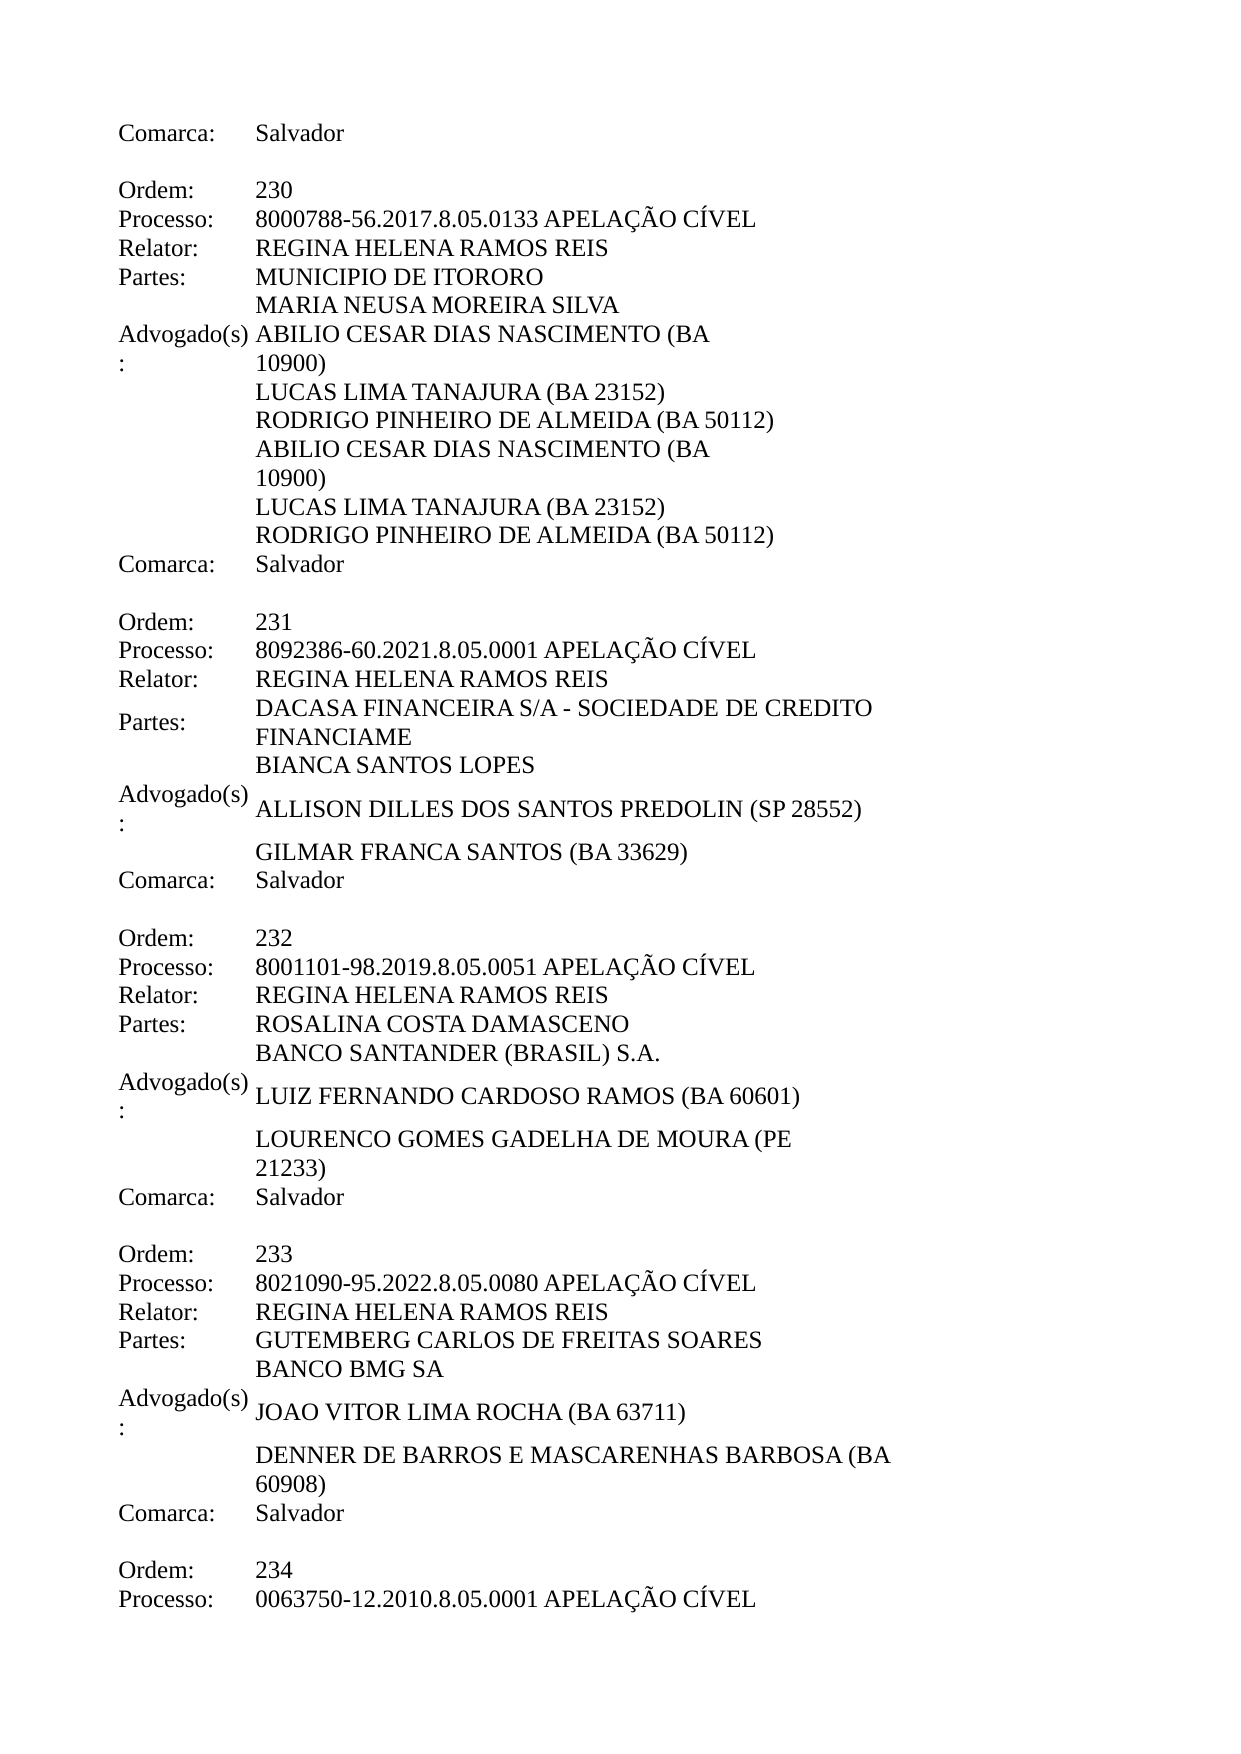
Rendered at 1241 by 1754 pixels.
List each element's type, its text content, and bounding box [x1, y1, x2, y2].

table_cell Advogado(s): [118, 779, 255, 837]
table_cell REGINA HELENA RAMOS REIS [255, 1297, 964, 1326]
table_cell Processo: [118, 1268, 255, 1297]
table_cell Partes: [118, 262, 255, 291]
table_cell Processo: [118, 636, 255, 664]
table_cell BANCO BMG SA [255, 1354, 964, 1383]
table_cell 8001101-98.2019.8.05.0051 APELAÇÃO CÍVEL [255, 952, 867, 981]
table_cell REGINA HELENA RAMOS REIS [255, 664, 1032, 693]
table_cell ABILIO CESAR DIAS NASCIMENTO (BA 10900) [255, 434, 786, 492]
table_cell DACASA FINANCEIRA S/A - SOCIEDADE DE CREDITO FINANCIAME [255, 693, 1032, 751]
table_header 232 [255, 923, 867, 952]
table_cell Partes: [118, 1326, 255, 1354]
table_cell BANCO SANTANDER (BRASIL) S.A. [255, 1038, 867, 1067]
table_header 234 [255, 1556, 758, 1584]
table_cell 8000788-56.2017.8.05.0133 APELAÇÃO CÍVEL [255, 204, 786, 233]
table_cell LUCAS LIMA TANAJURA (BA 23152) [255, 492, 786, 521]
table_cell Comarca: [118, 1182, 255, 1211]
table_header Ordem: [118, 923, 255, 952]
table_cell LOURENCO GOMES GADELHA DE MOURA (PE 21233) [255, 1124, 867, 1182]
table_cell GUTEMBERG CARLOS DE FREITAS SOARES [255, 1326, 964, 1354]
table_cell LUIZ FERNANDO CARDOSO RAMOS (BA 60601) [255, 1067, 867, 1124]
table_cell Relator: [118, 1297, 255, 1326]
table_cell BIANCA SANTOS LOPES [255, 751, 1032, 779]
table_cell GILMAR FRANCA SANTOS (BA 33629) [255, 837, 1032, 866]
table_cell [118, 434, 255, 492]
table_cell MUNICIPIO DE ITORORO [255, 262, 786, 291]
table_cell Relator: [118, 981, 255, 1009]
table_cell Processo: [118, 952, 255, 981]
table_cell [118, 377, 255, 406]
table_cell DENNER DE BARROS E MASCARENHAS BARBOSA (BA 60908) [255, 1441, 964, 1498]
table_cell ROSALINA COSTA DAMASCENO [255, 1009, 867, 1038]
table_cell MARIA NEUSA MOREIRA SILVA [255, 291, 786, 319]
table_cell REGINA HELENA RAMOS REIS [255, 981, 867, 1009]
table_cell JOAO VITOR LIMA ROCHA (BA 63711) [255, 1383, 964, 1441]
table_cell Partes: [118, 1009, 255, 1038]
table_cell [118, 521, 255, 549]
table_cell Advogado(s): [118, 319, 255, 377]
table_cell Salvador [255, 866, 1032, 894]
table_cell 0063750-12.2010.8.05.0001 APELAÇÃO CÍVEL [255, 1584, 758, 1613]
table_cell Relator: [118, 233, 255, 262]
table_cell Advogado(s): [118, 1067, 255, 1124]
table_cell [118, 406, 255, 434]
table_cell Salvador [255, 1498, 964, 1527]
table_cell [118, 837, 255, 866]
table_header Ordem: [118, 1556, 255, 1584]
table_cell Comarca: [118, 1498, 255, 1527]
table_cell Relator: [118, 664, 255, 693]
table_cell 8021090-95.2022.8.05.0080 APELAÇÃO CÍVEL [255, 1268, 964, 1297]
table_cell [118, 751, 255, 779]
table_cell Partes: [118, 693, 255, 751]
table_cell ABILIO CESAR DIAS NASCIMENTO (BA 10900) [255, 319, 786, 377]
table_cell [118, 1124, 255, 1182]
table_header Ordem: [118, 1239, 255, 1268]
table_cell Advogado(s): [118, 1383, 255, 1441]
table_cell [118, 1441, 255, 1498]
table_cell Salvador [255, 549, 786, 578]
table_cell Comarca: [118, 866, 255, 894]
table_cell Comarca: [118, 118, 255, 147]
table_cell REGINA HELENA RAMOS REIS [255, 233, 786, 262]
table_cell Processo: [118, 1584, 255, 1613]
table_cell RODRIGO PINHEIRO DE ALMEIDA (BA 50112) [255, 406, 786, 434]
table_cell ALLISON DILLES DOS SANTOS PREDOLIN (SP 28552) [255, 779, 1032, 837]
table_cell [118, 1354, 255, 1383]
table_cell LUCAS LIMA TANAJURA (BA 23152) [255, 377, 786, 406]
table_header Ordem: [118, 176, 255, 204]
table_header 231 [255, 607, 1032, 636]
table_cell Processo: [118, 204, 255, 233]
table_header 233 [255, 1239, 964, 1268]
table_cell 8092386-60.2021.8.05.0001 APELAÇÃO CÍVEL [255, 636, 1032, 664]
table_cell [118, 291, 255, 319]
table_cell Salvador [255, 118, 964, 147]
table_cell Salvador [255, 1182, 867, 1211]
table_cell Comarca: [118, 549, 255, 578]
table_header Ordem: [118, 607, 255, 636]
table_header 230 [255, 176, 786, 204]
table_cell RODRIGO PINHEIRO DE ALMEIDA (BA 50112) [255, 521, 786, 549]
table_cell [118, 1038, 255, 1067]
table_cell [118, 492, 255, 521]
